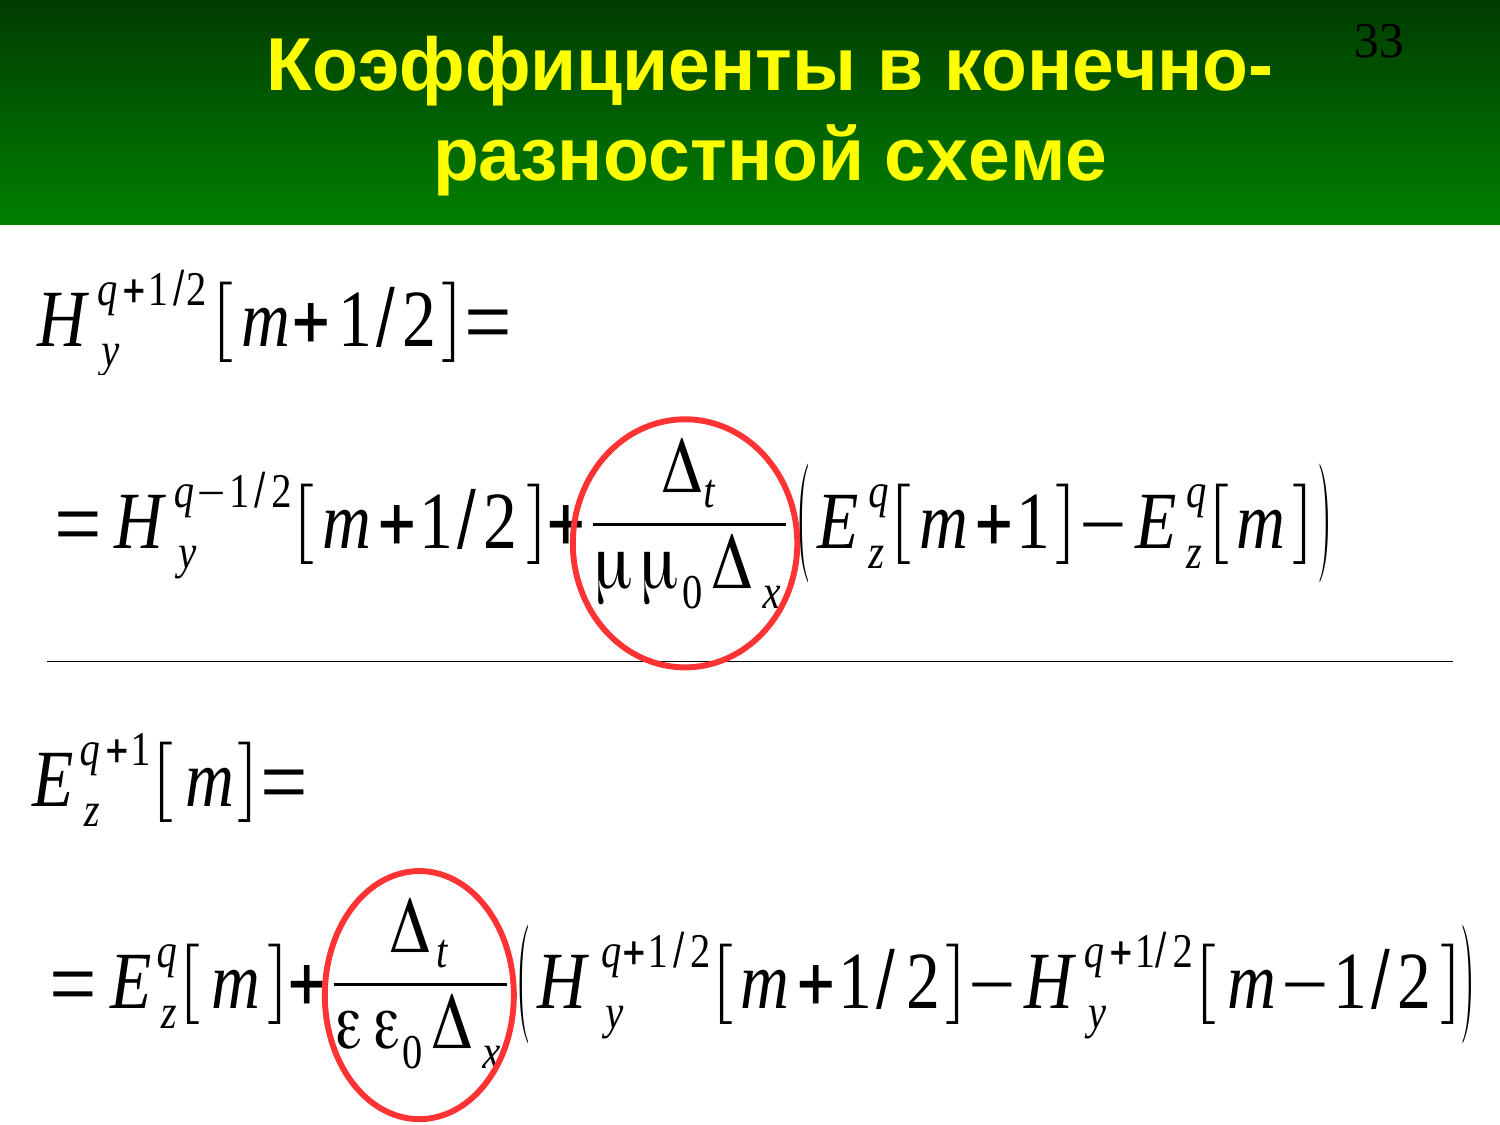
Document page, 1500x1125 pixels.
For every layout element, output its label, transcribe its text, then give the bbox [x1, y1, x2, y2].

chart [477, 891, 1492, 1081]
chart [328, 891, 510, 1081]
chart [576, 431, 794, 621]
chart [11, 719, 329, 835]
chart [741, 431, 1347, 621]
chart [16, 259, 534, 375]
chart [34, 431, 629, 621]
chart [29, 891, 362, 1081]
title Коэффициенты в конечно-разностной схеме [100, 7, 1441, 204]
